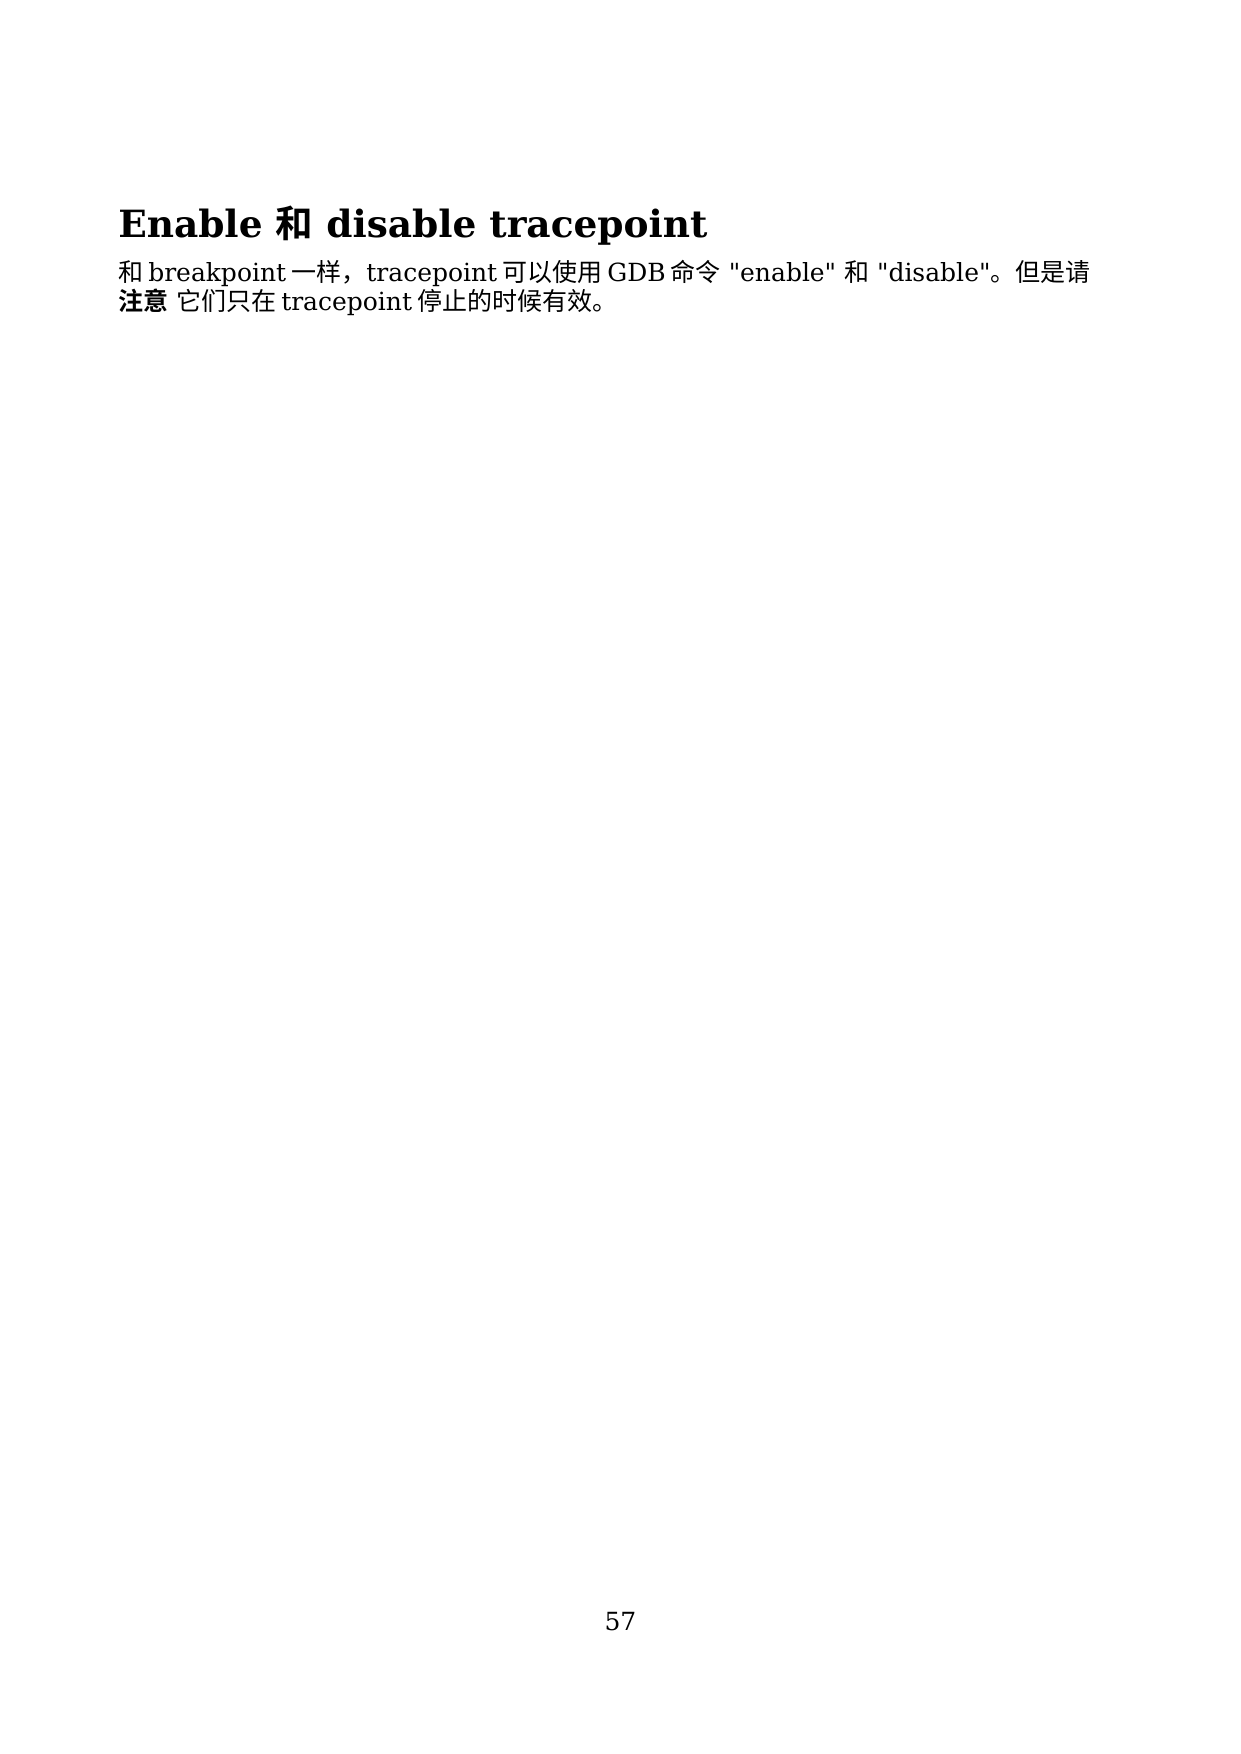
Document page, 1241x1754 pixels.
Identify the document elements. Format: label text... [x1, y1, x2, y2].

subtitle Enable 和 disable tracepoint [118, 202, 1122, 246]
text 和breakpoint一样，tracepoint可以使用GDB命令 "enable" 和 "disable"。但是请 注意 它们只在tracepoint停止的时候有效。 [118, 258, 1122, 317]
